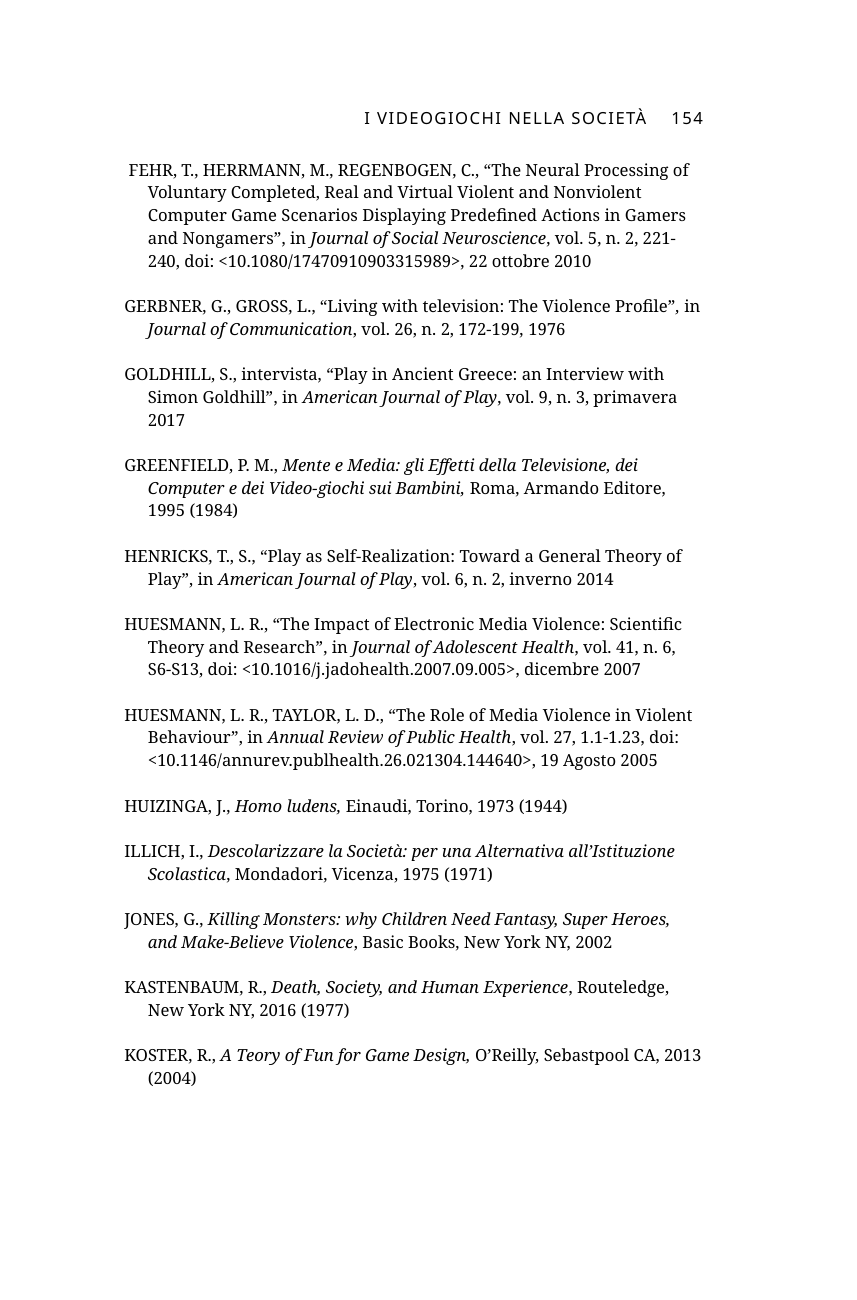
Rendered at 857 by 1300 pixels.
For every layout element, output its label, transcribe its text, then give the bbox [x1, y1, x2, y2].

text HUESMANN, L. R., TAYLOR, L. D., “The Role of Media Violence in Violent Behaviour”, in Annual Review of Public Health, vol. 27, 1.1-1.23, doi: <10.1146/annurev.publhealth.26.021304.144640>, 19 Agosto 2005 [124, 703, 703, 772]
text KASTENBAUM, R., Death, Society, and Human Experience, Routeledge, New York NY, 2016 (1977) [124, 976, 703, 1021]
text HUIZINGA, J., Homo ludens, Einaudi, Torino, 1973 (1944) [124, 794, 703, 817]
text FEHR, T., HERRMANN, M., REGENBOGEN, C., “The Neural Processing of Voluntary Completed, Real and Virtual Violent and Nonviolent Computer Game Scenarios Displaying Predefined Actions in Gamers and Nongamers”, in Journal of Social Neuroscience, vol. 5, n. 2, 221-240, doi: <10.1080/17470910903315989>, 22 ottobre 2010 [124, 158, 703, 272]
text KOSTER, R., A Teory of Fun for Game Design, O’Reilly, Sebastpool CA, 2013 (2004) [124, 1044, 703, 1089]
text HENRICKS, T., S., “Play as Self-Realization: Toward a General Theory of Play”, in American Journal of Play, vol. 6, n. 2, inverno 2014 [124, 544, 703, 590]
text GOLDHILL, S., intervista, “Play in Ancient Greece: an Interview with Simon Goldhill”, in American Journal of Play, vol. 9, n. 3, primavera 2017 [124, 363, 703, 431]
text JONES, G., Killing Monsters: why Children Need Fantasy, Super Heroes, and Make-Believe Violence, Basic Books, New York NY, 2002 [124, 908, 703, 953]
text ILLICH, I., Descolarizzare la Società: per una Alternativa all’Istituzione Scolastica, Mondadori, Vicenza, 1975 (1971) [124, 840, 703, 885]
text GREENFIELD, P. M., Mente e Media: gli Effetti della Televisione, dei Computer e dei Video-giochi sui Bambini, Roma, Armando Editore, 1995 (1984) [124, 454, 703, 522]
text GERBNER, G., GROSS, L., “Living with television: The Violence Profile”, in Journal of Communication, vol. 26, n. 2, 172-199, 1976 [124, 295, 703, 340]
text HUESMANN, L. R., “The Impact of Electronic Media Violence: Scientific Theory and Research”, in Journal of Adolescent Health, vol. 41, n. 6, S6-S13, doi: <10.1016/j.jadohealth.2007.09.005>, dicembre 2007 [124, 613, 703, 681]
